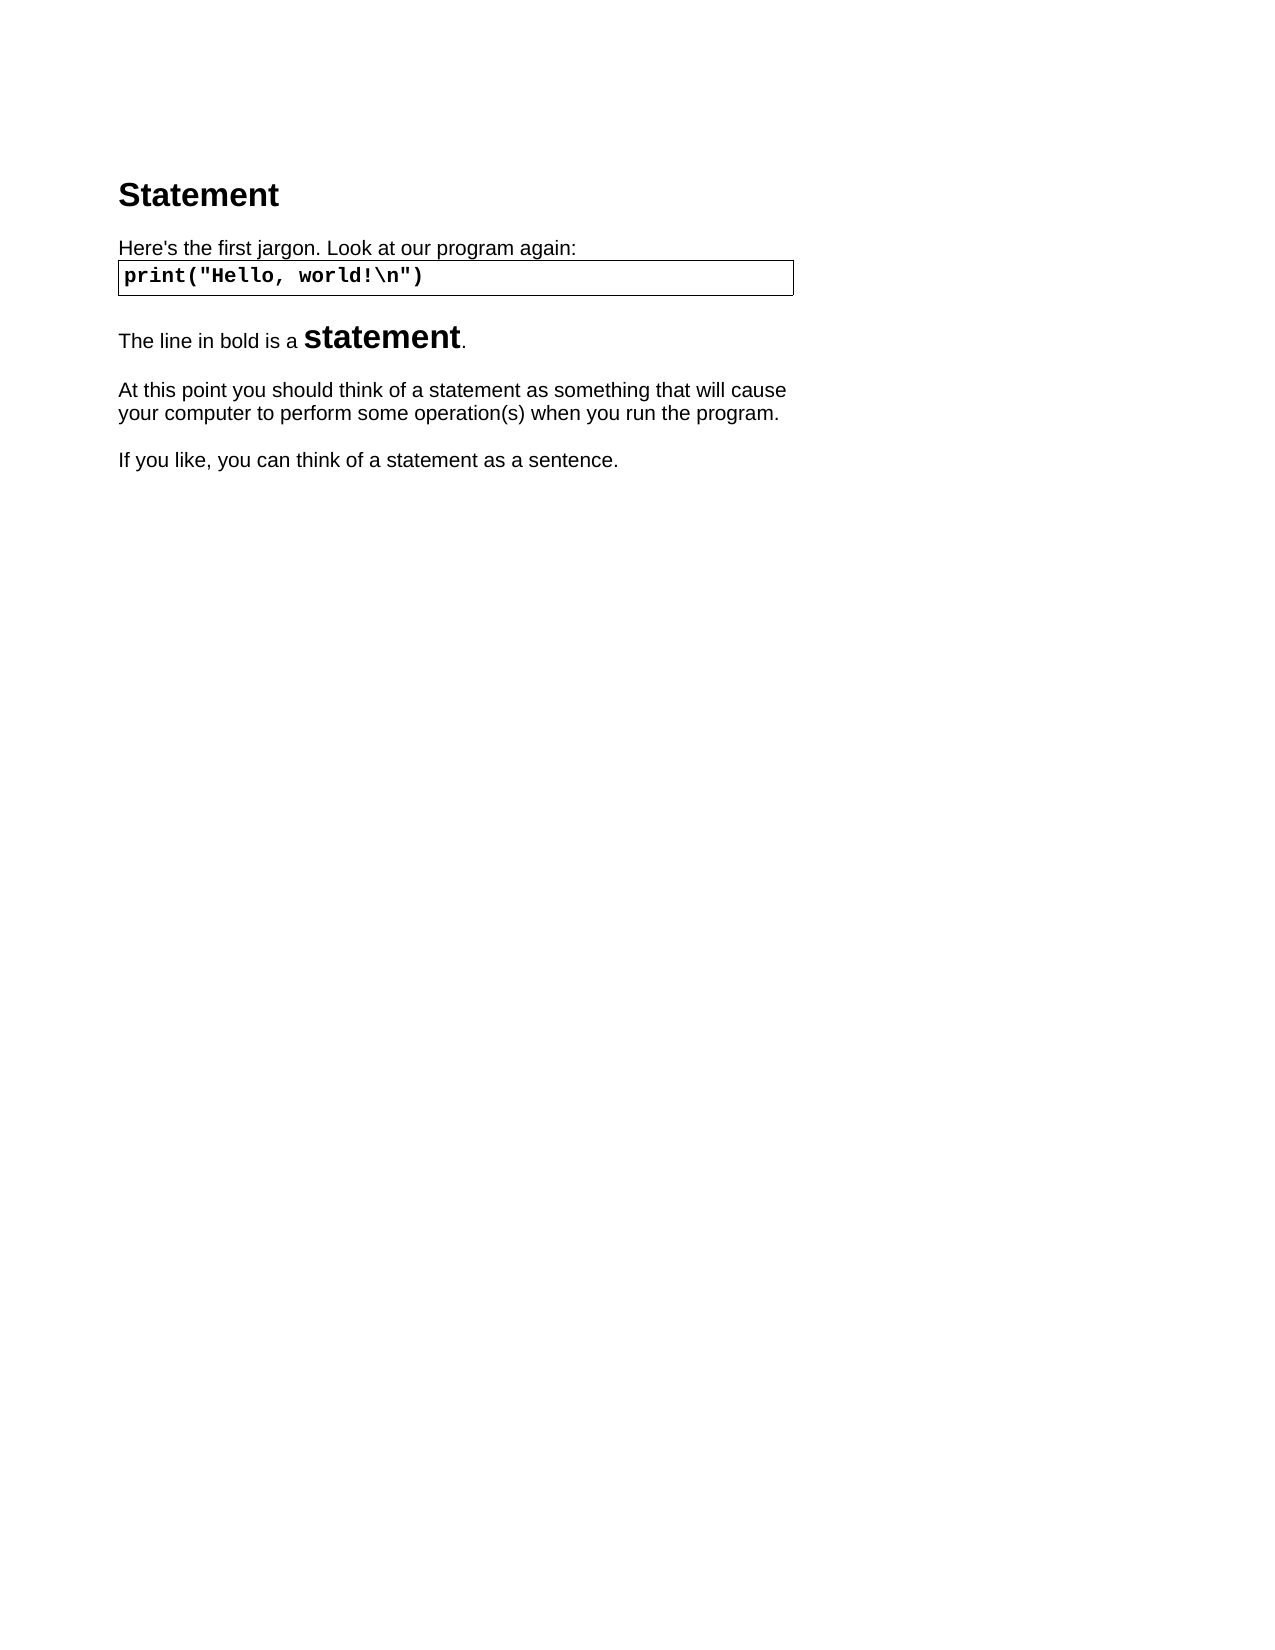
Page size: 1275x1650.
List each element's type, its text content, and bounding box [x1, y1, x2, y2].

text At this point you should think of a statement as something that will cause your computer to perform some operation(s) when you run the program. [118, 379, 793, 425]
text The line in bold is a statement. [118, 318, 793, 355]
text Here's the first jargon. Look at our program again: [118, 236, 793, 259]
table_header print("Hello, world!\n") [119, 261, 793, 295]
text If you like, you can think of a statement as a sentence. [118, 448, 793, 472]
text Statement [118, 176, 793, 213]
